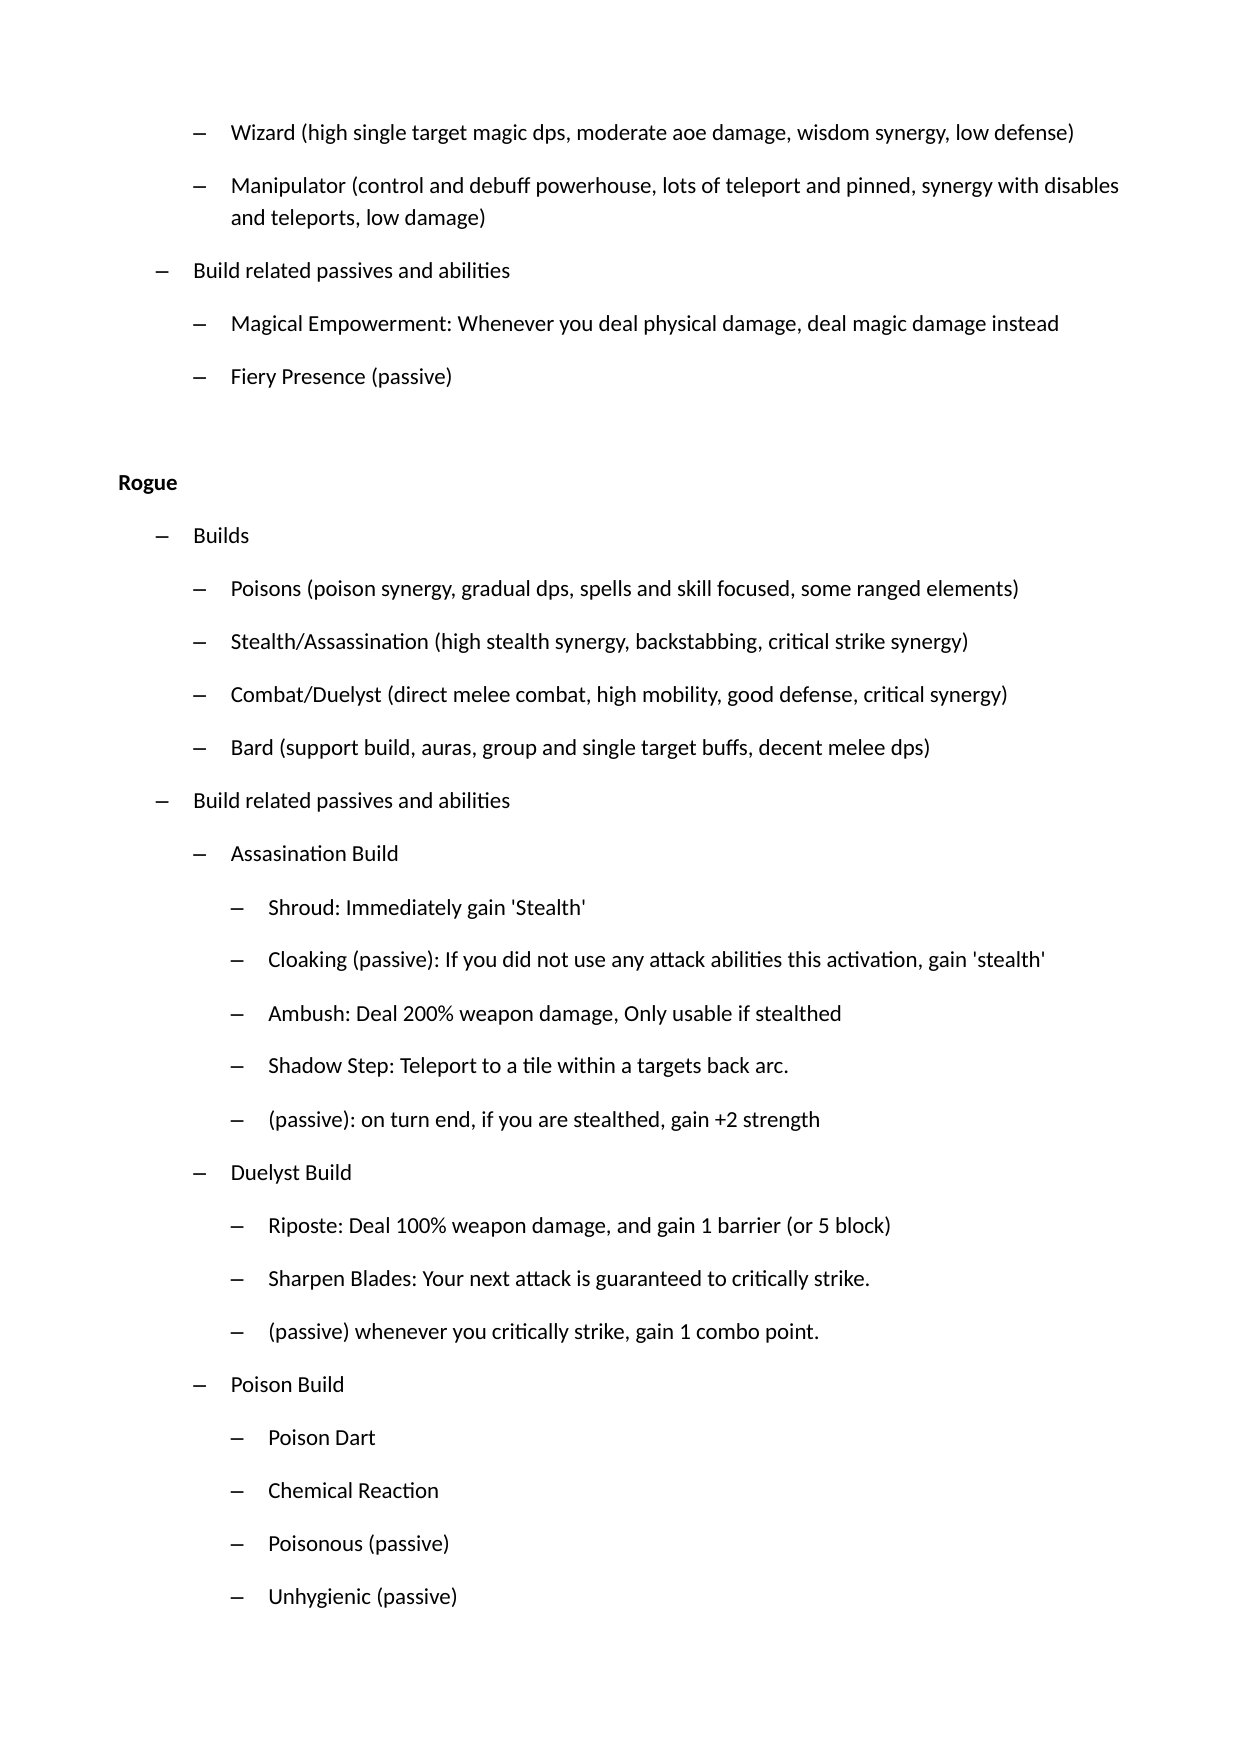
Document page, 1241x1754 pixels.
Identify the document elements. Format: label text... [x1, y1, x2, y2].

list Wizard (high single target magic dps, moderate aoe damage, wisdom synergy, low defense) [193, 118, 1122, 146]
list (passive) whenever you critically strike, gain 1 combo point. [231, 1317, 1122, 1345]
list Magical Empowerment: Whenever you deal physical damage, deal magic damage instead [193, 309, 1122, 337]
list Shroud: Immediately gain 'Stealth' [231, 893, 1122, 921]
list Bard (support build, auras, group and single target buffs, decent melee dps) [193, 733, 1122, 762]
list Builds [156, 521, 1122, 549]
list Poison Build [193, 1370, 1122, 1398]
list Combat/Duelyst (direct melee combat, high mobility, good defense, critical synergy) [193, 681, 1122, 708]
text Rogue [118, 468, 1122, 496]
list Stealth/Assassination (high stealth synergy, backstabbing, critical strike synergy) [193, 627, 1122, 656]
list Cloaking (passive): If you did not use any attack abilities this activation, gain 'stealth' [231, 946, 1122, 974]
list Unhygienic (passive) [231, 1582, 1122, 1610]
list Assasination Build [193, 839, 1122, 868]
list Ambush: Deal 200% weapon damage, Only usable if stealthed [231, 999, 1122, 1027]
list Chemical Reaction [231, 1476, 1122, 1504]
list Shadow Step: Teleport to a tile within a targets back arc. [231, 1052, 1122, 1080]
list (passive): on turn end, if you are stealthed, gain +2 strength [231, 1105, 1122, 1133]
list Build related passives and abilities [156, 787, 1122, 814]
list Riposte: Deal 100% weapon damage, and gain 1 barrier (or 5 block) [231, 1211, 1122, 1239]
list Duelyst Build [193, 1158, 1122, 1186]
list Manipulator (control and debuff powerhouse, lots of teleport and pinned, synergy with disables and teleports, low damage) [193, 171, 1122, 231]
list Build related passives and abilities [156, 256, 1122, 284]
list Sharpen Blades: Your next attack is guaranteed to critically strike. [231, 1264, 1122, 1292]
list Fiery Presence (passive) [193, 362, 1122, 390]
list Poisonous (passive) [231, 1529, 1122, 1557]
list Poisons (poison synergy, gradual dps, spells and skill focused, some ranged elements) [193, 574, 1122, 602]
list Poison Dart [231, 1423, 1122, 1451]
